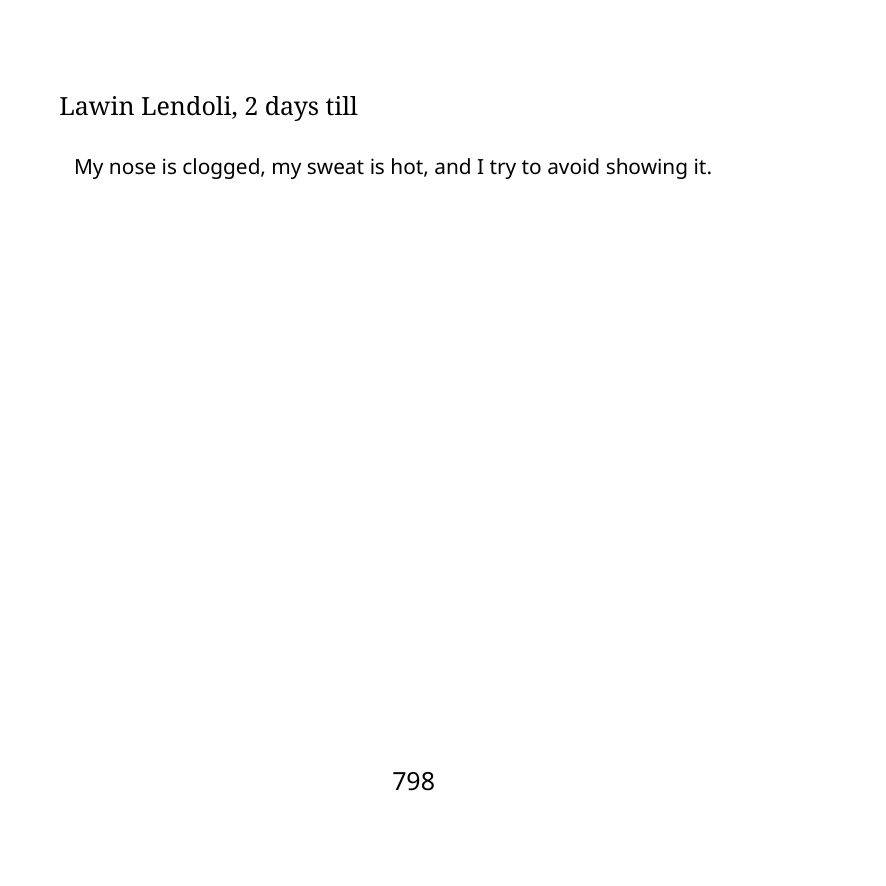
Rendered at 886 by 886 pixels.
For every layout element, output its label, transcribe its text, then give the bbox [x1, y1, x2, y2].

subtitle Lawin Lendoli, 2 days till [59, 88, 768, 123]
text My nose is clogged, my sweat is hot, and I try to avoid showing it. [59, 152, 768, 181]
